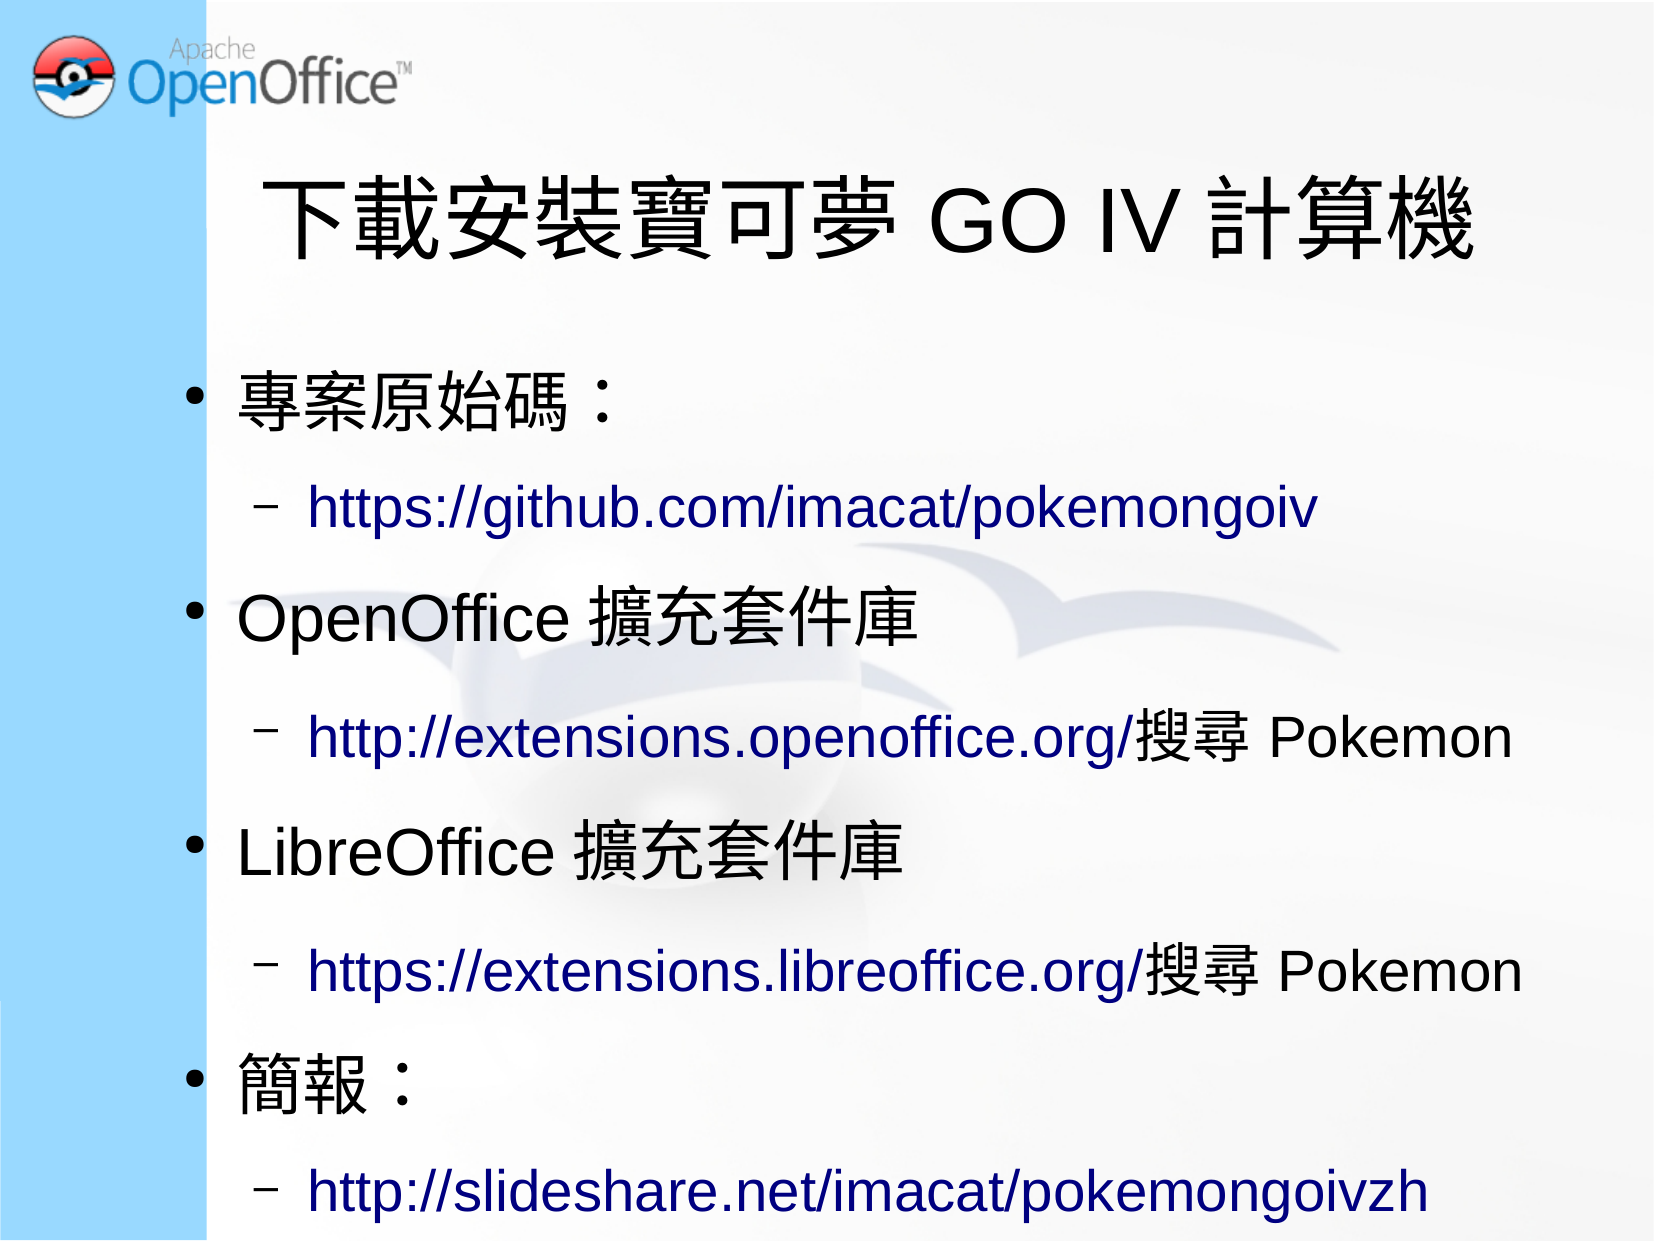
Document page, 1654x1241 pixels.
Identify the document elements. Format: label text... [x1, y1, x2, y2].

picture [31, 2, 1654, 1241]
list 專案原始碼： https://github.com/imacat/pokemongoiv OpenOffice擴充套件庫 http://extensions.openoffice.org/搜尋Pokemon LibreOffice擴充套件庫 https://extensions.libreoffice.org/搜尋Pokemon 簡報： http://slideshare.net/imacat/pokemongoivzh [165, 349, 1571, 1168]
title 下載安裝寶可夢GO IV計算機 [165, 108, 1571, 316]
